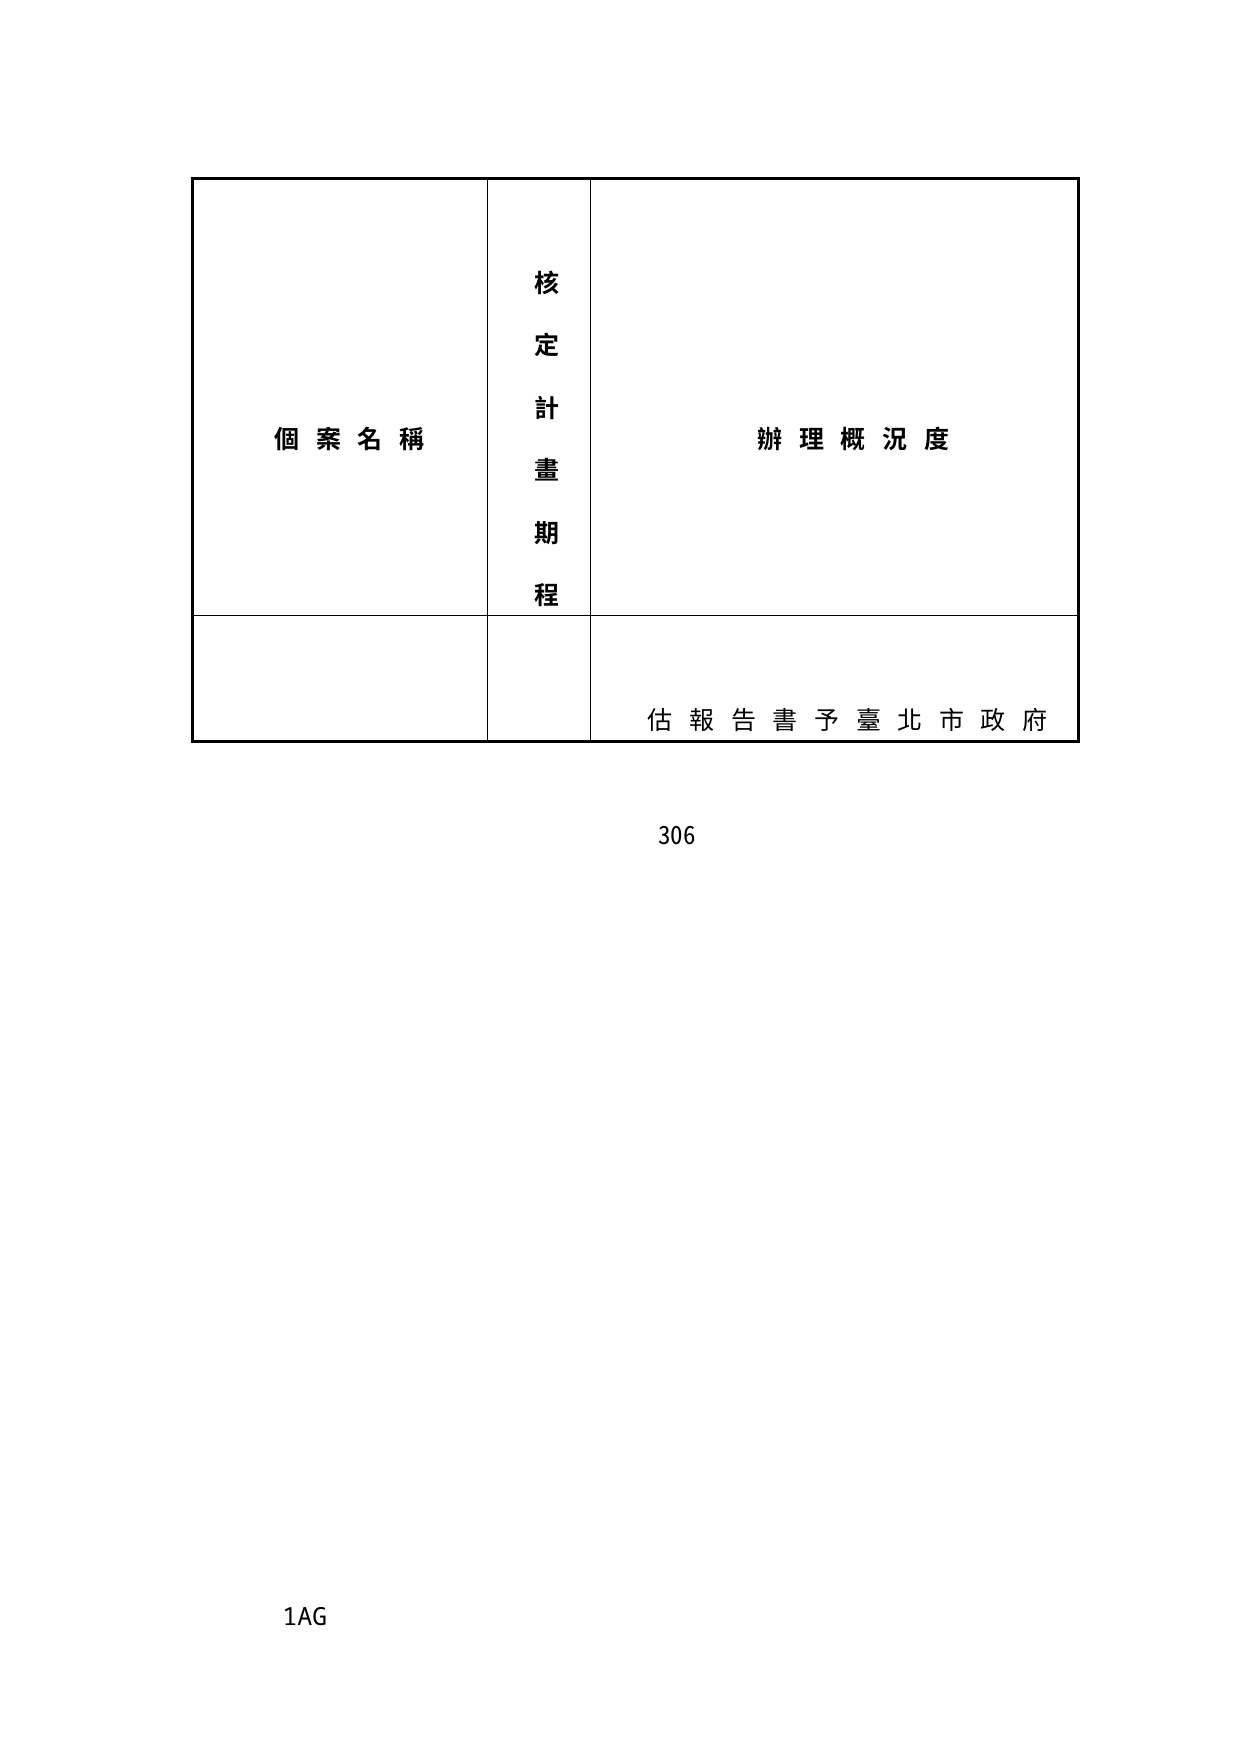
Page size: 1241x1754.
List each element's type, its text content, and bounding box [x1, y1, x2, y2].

table_cell [194, 616, 487, 740]
table_header 個案名稱 [194, 180, 487, 615]
table_header 辦理概況度 [591, 180, 1077, 615]
table_cell [488, 616, 590, 740]
table_cell 估報告書予臺北市政府 [591, 616, 1077, 740]
table_header 核定計畫期程 [488, 180, 590, 615]
